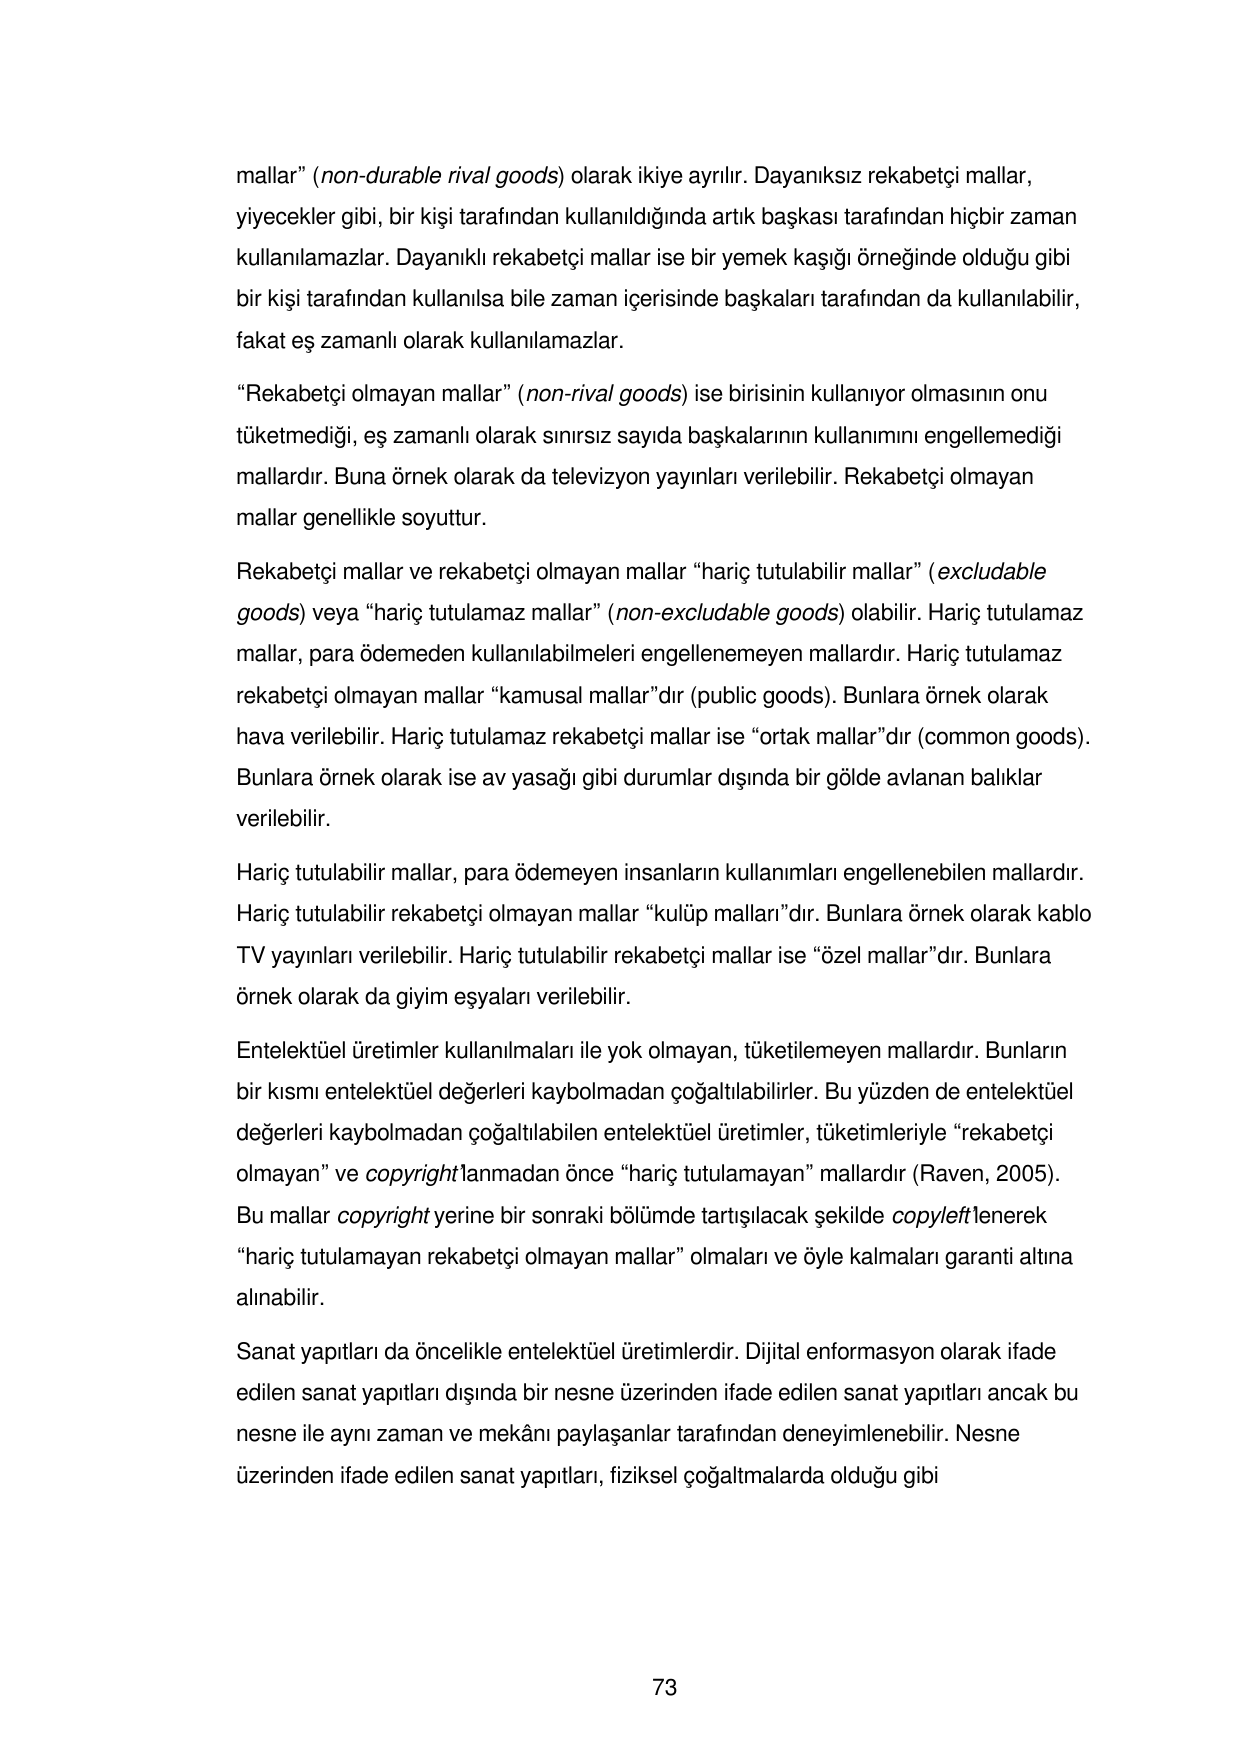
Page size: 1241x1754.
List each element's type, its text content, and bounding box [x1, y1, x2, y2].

text Hariç tutulabilir mallar, para ödemeyen insanların kullanımları engellenebilen mallardır. Hariç tutulabilir rekabetçi olmayan mallar “kulüp malları”dır. Bunlara örnek olarak kablo TV yayınları verilebilir. Hariç tutulabilir rekabetçi mallar ise “özel mallar”dır. Bunlara örnek olarak da giyim eşyaları verilebilir. [236, 858, 1093, 1009]
text Entelektüel üretimler kullanılmaları ile yok olmayan, tüketilemeyen mallardır. Bunların bir kısmı entelektüel değerleri kaybolmadan çoğaltılabilirler. Bu yüzden de entelektüel değerleri kaybolmadan çoğaltılabilen entelektüel üretimler, tüketimleriyle “rekabetçi olmayan” ve copyright’lanmadan önce “hariç tutulamayan” mallardır (Raven, 2005). Bu mallar copyright yerine bir sonraki bölümde tartışılacak şekilde copyleft’lenerek “hariç tutulamayan rekabetçi olmayan mallar” olmaları ve öyle kalmaları garanti altına alınabilir. [236, 1035, 1093, 1310]
text mallar” (non-durable rival goods) olarak ikiye ayrılır. Dayanıksız rekabetçi mallar, yiyecekler gibi, bir kişi tarafından kullanıldığında artık başkası tarafından hiçbir zaman kullanılamazlar. Dayanıklı rekabetçi mallar ise bir yemek kaşığı örneğinde olduğu gibi bir kişi tarafından kullanılsa bile zaman içerisinde başkaları tarafından da kullanılabilir, fakat eş zamanlı olarak kullanılamazlar. [236, 160, 1093, 353]
text “Rekabetçi olmayan mallar” (non-rival goods) ise birisinin kullanıyor olmasının onu tüketmediği, eş zamanlı olarak sınırsız sayıda başkalarının kullanımını engellemediği mallardır. Buna örnek olarak da televizyon yayınları verilebilir. Rekabetçi olmayan mallar genellikle soyuttur. [236, 379, 1093, 530]
text Sanat yapıtları da öncelikle entelektüel üretimlerdir. Dijital enformasyon olarak ifade edilen sanat yapıtları dışında bir nesne üzerinden ifade edilen sanat yapıtları ancak bu nesne ile aynı zaman ve mekânı paylaşanlar tarafından deneyimlenebilir. Nesne üzerinden ifade edilen sanat yapıtları, fiziksel çoğaltmalarda olduğu gibi [236, 1336, 1093, 1488]
text Rekabetçi mallar ve rekabetçi olmayan mallar “hariç tutulabilir mallar” (excludable goods) veya “hariç tutulamaz mallar” (non-excludable goods) olabilir. Hariç tutulamaz mallar, para ödemeden kullanılabilmeleri engellenemeyen mallardır. Hariç tutulamaz rekabetçi olmayan mallar “kamusal mallar”dır (public goods). Bunlara örnek olarak hava verilebilir. Hariç tutulamaz rekabetçi mallar ise “ortak mallar”dır (common goods). Bunlara örnek olarak ise av yasağı gibi durumlar dışında bir gölde avlanan balıklar verilebilir. [236, 556, 1093, 831]
